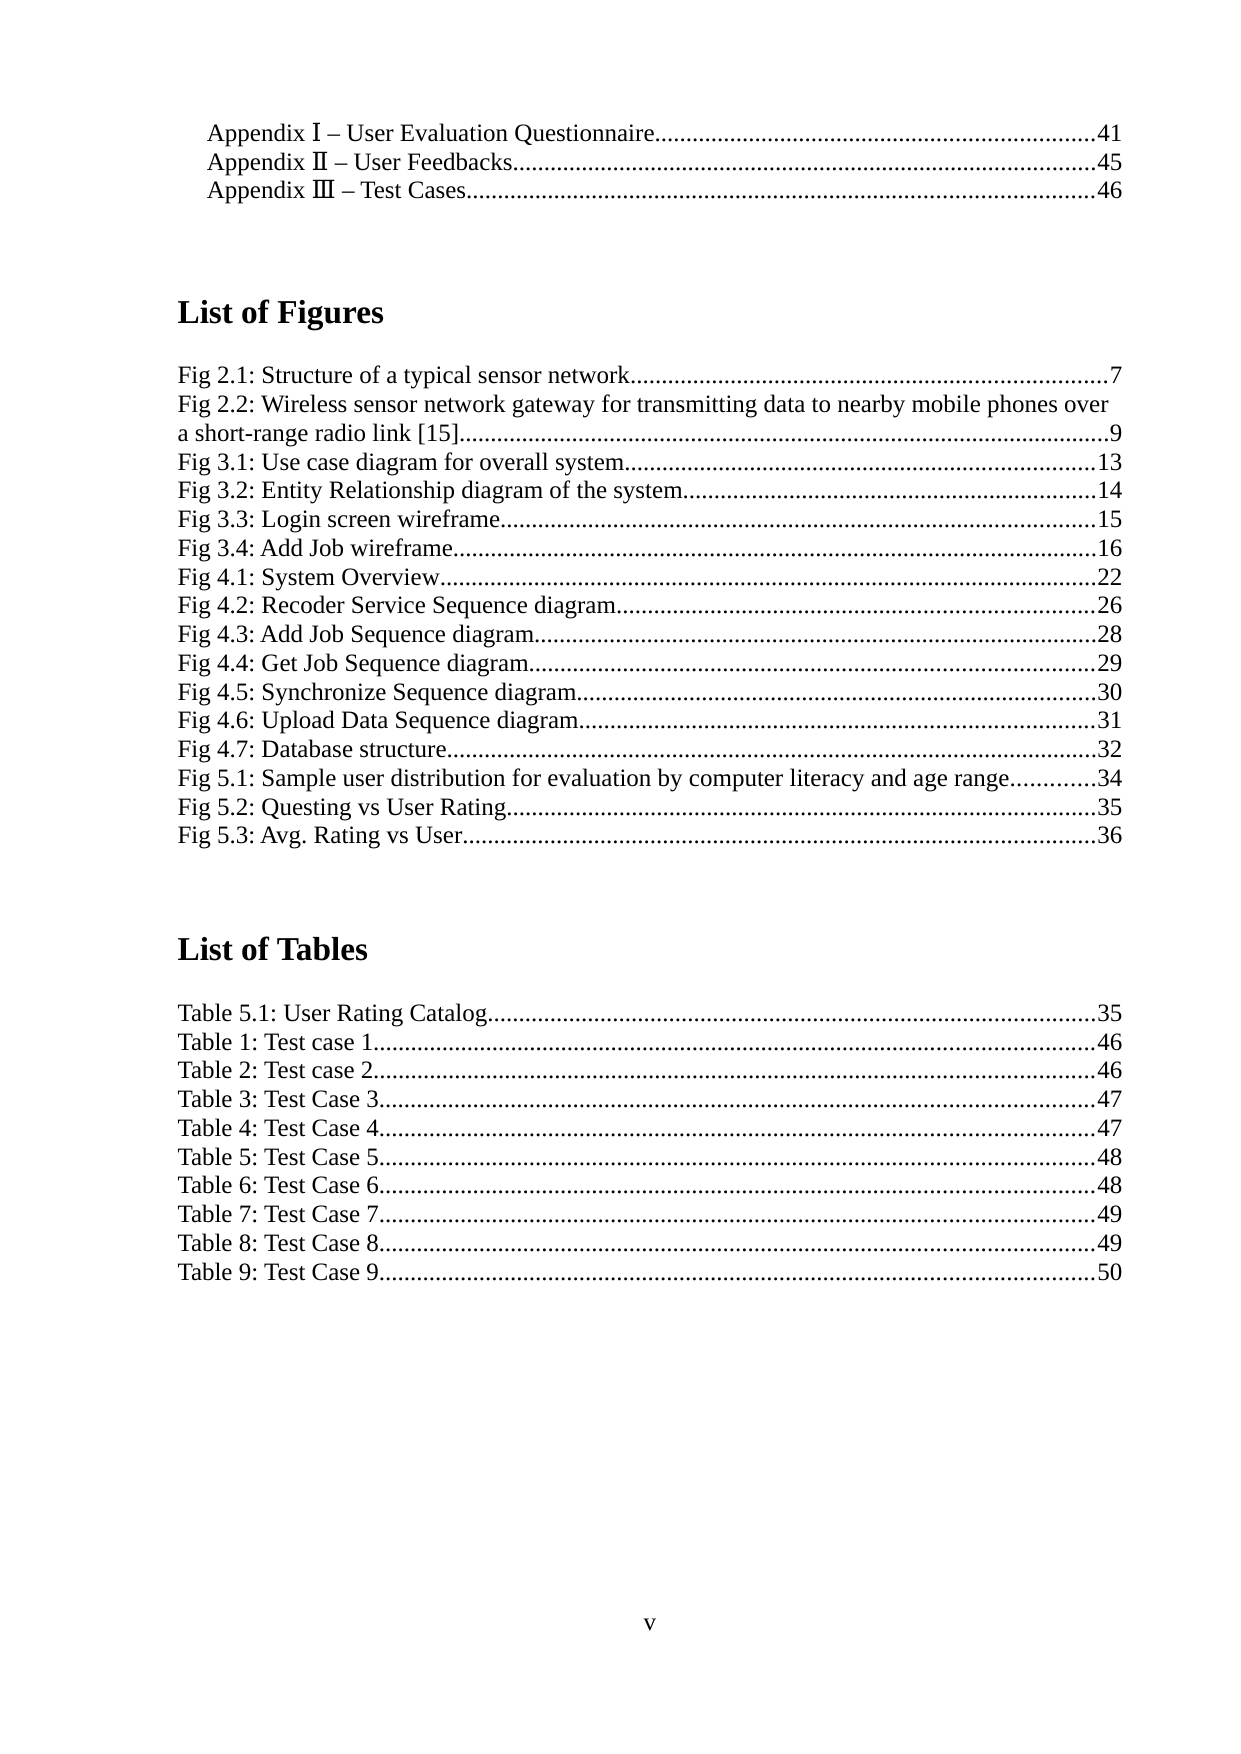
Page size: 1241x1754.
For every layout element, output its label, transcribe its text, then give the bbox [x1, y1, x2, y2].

text Fig 4.5: Synchronize Sequence diagram 30 [177, 677, 1122, 705]
text Fig 4.3: Add Job Sequence diagram 28 [177, 619, 1122, 648]
text Fig 4.2: Recoder Service Sequence diagram 26 [177, 590, 1122, 619]
text Table 1: Test case 1 46 [177, 1027, 1122, 1056]
text Appendix Ⅰ – User Evaluation Questionnaire 41 [207, 118, 1122, 147]
text Fig 4.6: Upload Data Sequence diagram 31 [177, 705, 1122, 734]
subtitle List of Tables [177, 929, 1122, 968]
text Fig 4.4: Get Job Sequence diagram 29 [177, 648, 1122, 677]
text Table 9: Test Case 9 50 [177, 1257, 1122, 1286]
text Table 3: Test Case 3 47 [177, 1084, 1122, 1113]
text Fig 2.2: Wireless sensor network gateway for transmitting data to nearby mobile phones over a short-range radio link [15] 9 [177, 389, 1122, 447]
text Table 8: Test Case 8 49 [177, 1228, 1122, 1257]
text Table 5: Test Case 5 48 [177, 1142, 1122, 1171]
text Fig 4.1: System Overview 22 [177, 562, 1122, 590]
text Fig 5.1: Sample user distribution for evaluation by computer literacy and age range 34 [177, 763, 1122, 792]
text Table 6: Test Case 6 48 [177, 1171, 1122, 1199]
text Fig 2.1: Structure of a typical sensor network 7 [177, 360, 1122, 389]
text Fig 5.3: Avg. Rating vs User 36 [177, 820, 1122, 849]
text Table 5.1: User Rating Catalog 35 [177, 998, 1122, 1027]
text Table 7: Test Case 7 49 [177, 1199, 1122, 1228]
text Fig 3.4: Add Job wireframe 16 [177, 533, 1122, 562]
text Fig 5.2: Questing vs User Rating 35 [177, 792, 1122, 820]
text Table 4: Test Case 4 47 [177, 1113, 1122, 1142]
text Fig 3.2: Entity Relationship diagram of the system 14 [177, 475, 1122, 504]
text Fig 3.3: Login screen wireframe 15 [177, 504, 1122, 533]
text Appendix Ⅱ – User Feedbacks 45 [207, 147, 1122, 176]
text Fig 3.1: Use case diagram for overall system 13 [177, 447, 1122, 475]
text Table 2: Test case 2 46 [177, 1056, 1122, 1084]
text Fig 4.7: Database structure 32 [177, 734, 1122, 763]
subtitle List of Figures [177, 292, 1122, 330]
text Appendix Ⅲ – Test Cases 46 [207, 176, 1122, 204]
